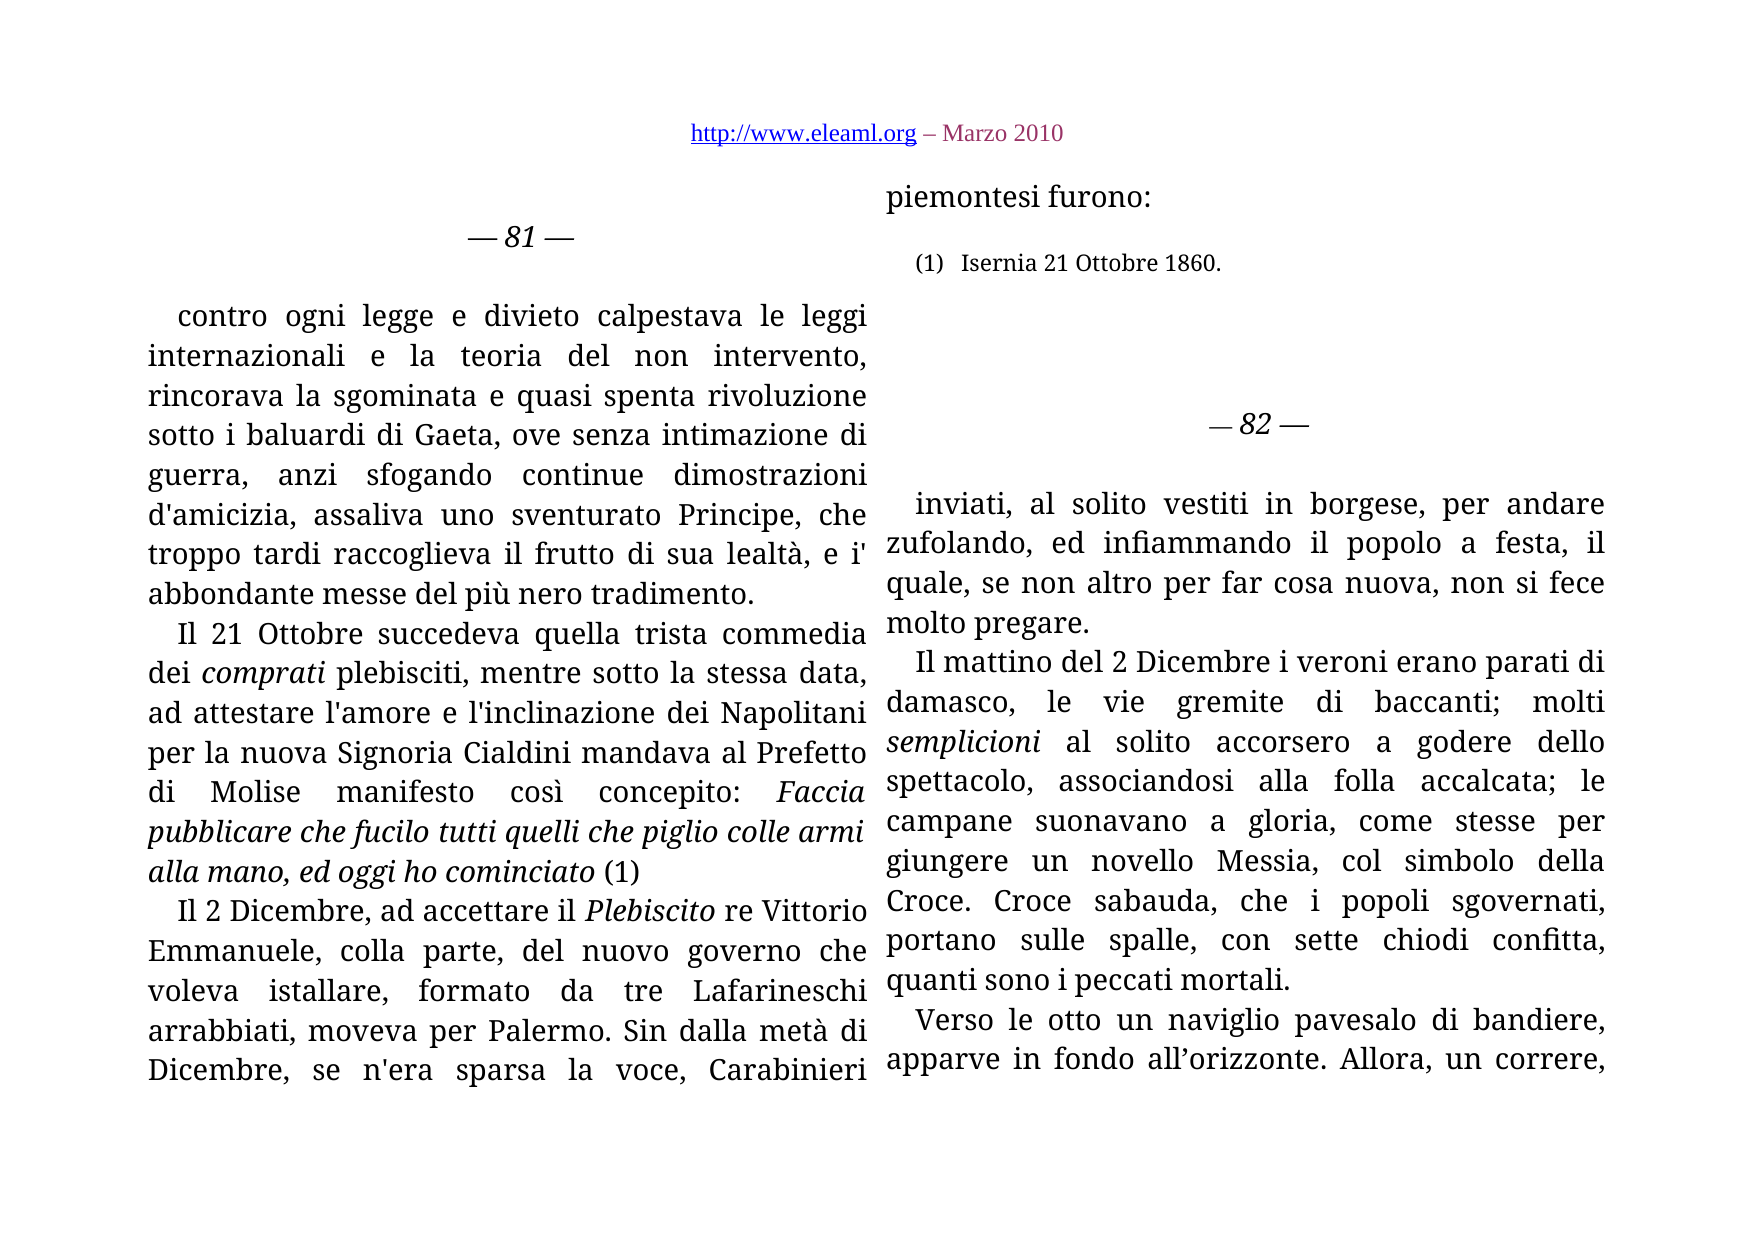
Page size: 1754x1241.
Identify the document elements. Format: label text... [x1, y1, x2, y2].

text Verso le otto un naviglio pavesalo di bandiere, apparve in fondo all’orizzonte. Allora, un correre, [886, 999, 1606, 1078]
text Il mattino del 2 Dicembre i veroni erano parati di damasco, le vie gremite di baccanti; molti semplicioni al solito accorsero a godere dello spettacolo, associandosi alla folla accalcata; le campane suonavano a gloria, come stesse per giungere un novello Messia, col simbolo della Croce. Croce sabauda, che i popoli sgovernati, portano sulle spalle, con sette chiodi confitta, quanti sono i peccati mortali. [886, 642, 1606, 999]
list Isernia 21 Ottobre 1860. [886, 247, 1606, 278]
text inviati, al solito vestiti in borgese, per andare zufolando, ed infiammando il popolo a festa, il quale, se non altro per far cosa nuova, non si fece molto pregare. [886, 483, 1606, 642]
text Il 2 Dicembre, ad accettare il Plebiscito re Vittorio Emmanuele, colla parte, del nuovo governo che voleva istallare, formato da tre Lafarineschi arrabbiati, moveva per Palermo. Sin dalla metà di Dicembre, se n'era sparsa la voce, Carabinieri [148, 891, 868, 1089]
text piemontesi furono: [886, 176, 1606, 216]
text Il 21 Ottobre succedeva quella trista commedia dei comprati plebisciti, mentre sotto la stessa data, ad attestare l'amore e l'inclinazione dei Napolitani per la nuova Signoria Cialdini mandava al Prefetto di Molise manifesto così concepito: Faccia pubblicare che fucilo tutti quelli che piglio colle armi alla mano, ed oggi ho cominciato (1) [148, 613, 868, 891]
text contro ogni legge e divieto calpestava le leggi internazionali e la teoria del non intervento, rincorava la sgominata e quasi spenta rivoluzione sotto i baluardi di Gaeta, ove senza intimazione di guerra, anzi sfogando continue dimostrazioni d'amicizia, assaliva uno sventurato Principe, che troppo tardi raccoglieva il frutto di sua lealtà, e i' abbondante messe del più nero tradimento. [148, 295, 868, 613]
text — 82 — [886, 403, 1606, 443]
text — 81 — [148, 216, 868, 256]
